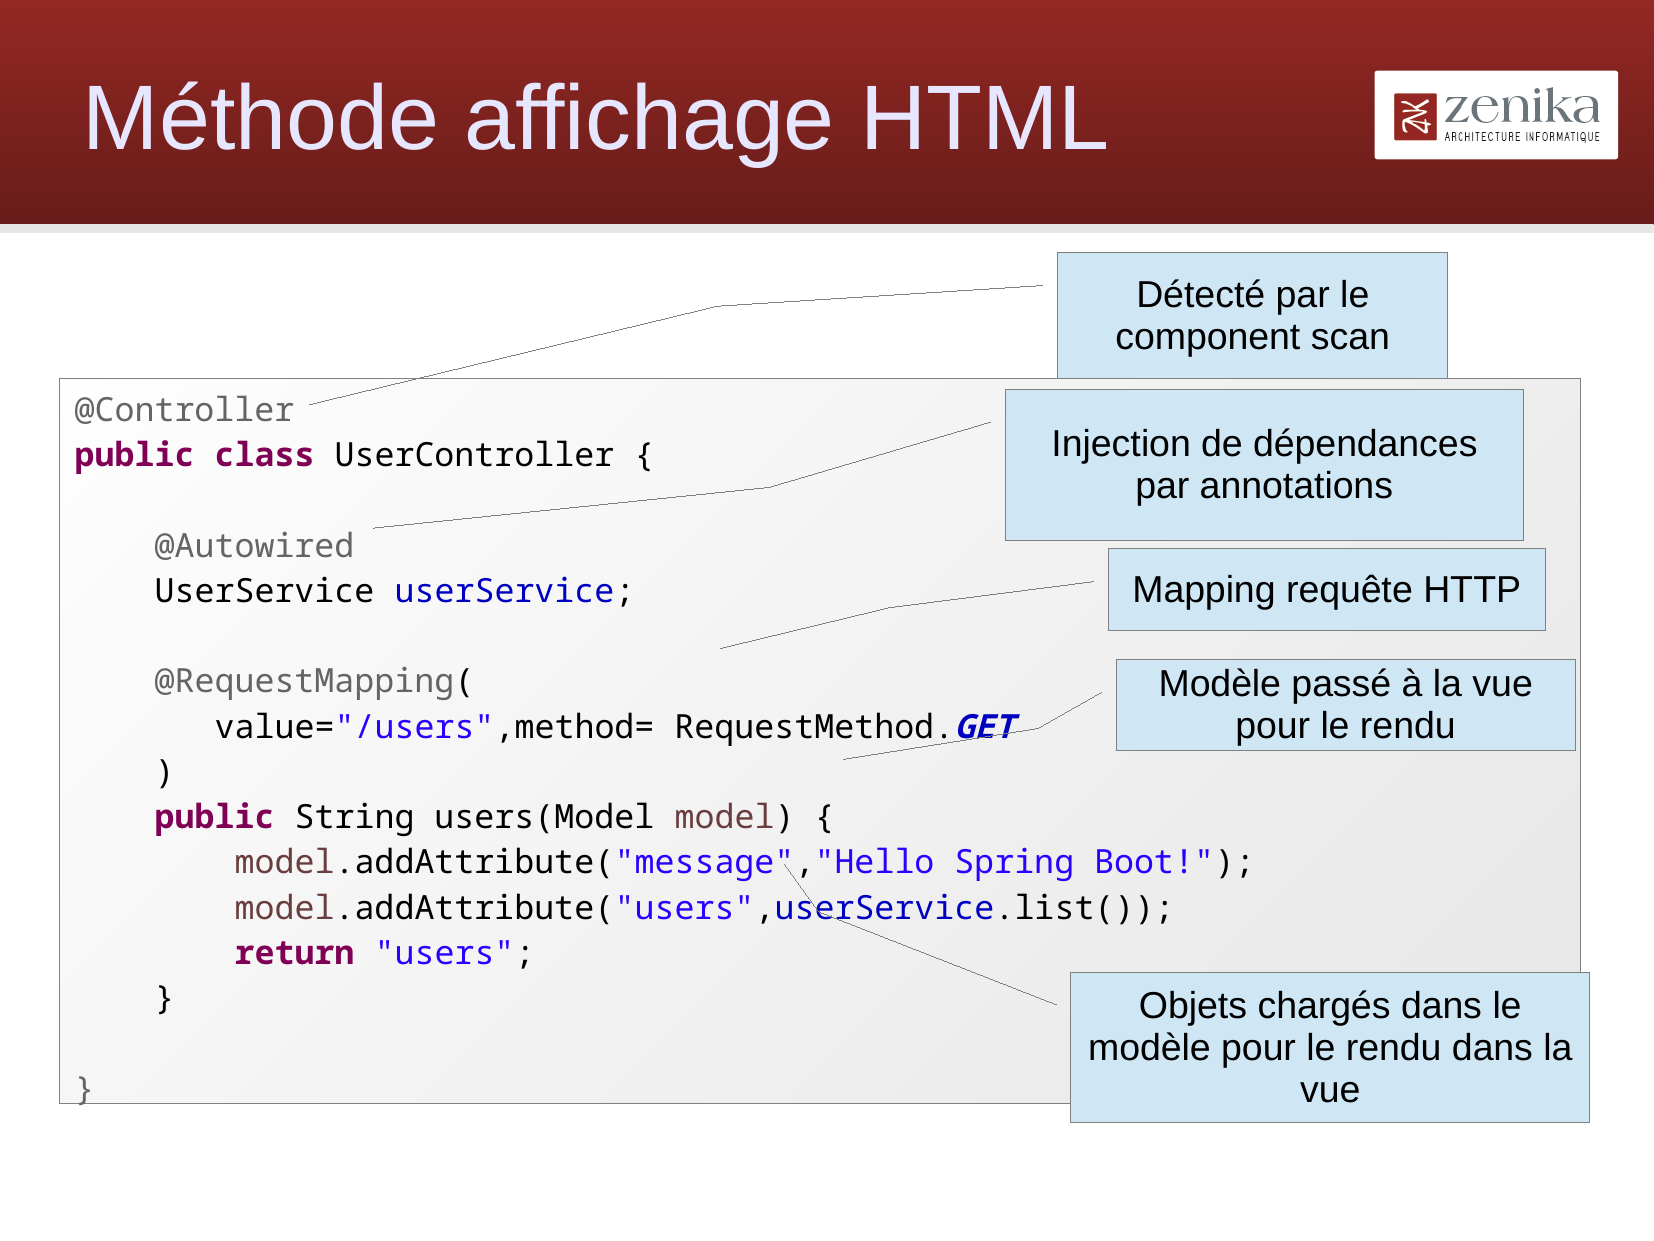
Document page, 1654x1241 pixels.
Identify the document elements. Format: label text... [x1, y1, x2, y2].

text_box Injection de dépendances par annotations [1005, 390, 1524, 540]
text_box Objets chargés dans le modèle pour le rendu dans la vue [1071, 972, 1590, 1123]
picture [1571, 82, 1600, 149]
title Méthode affichage HTML [82, 13, 1571, 222]
text_box Modèle passé à la vue pour le rendu [1116, 660, 1575, 750]
text_box Détecté par le component scan [1058, 253, 1448, 379]
text_box @Controller public class UserController { @Autowired UserService userService; @RequestMapping( value="/users",method= RequestMethod.GET ) public String users(Model model) { model.addAttribute("message","Hello Spring Boot!"); model.addAttribute("users",userService.list()); return "users"; } } [59, 378, 1581, 1104]
text_box Mapping requête HTTP [1109, 549, 1545, 630]
